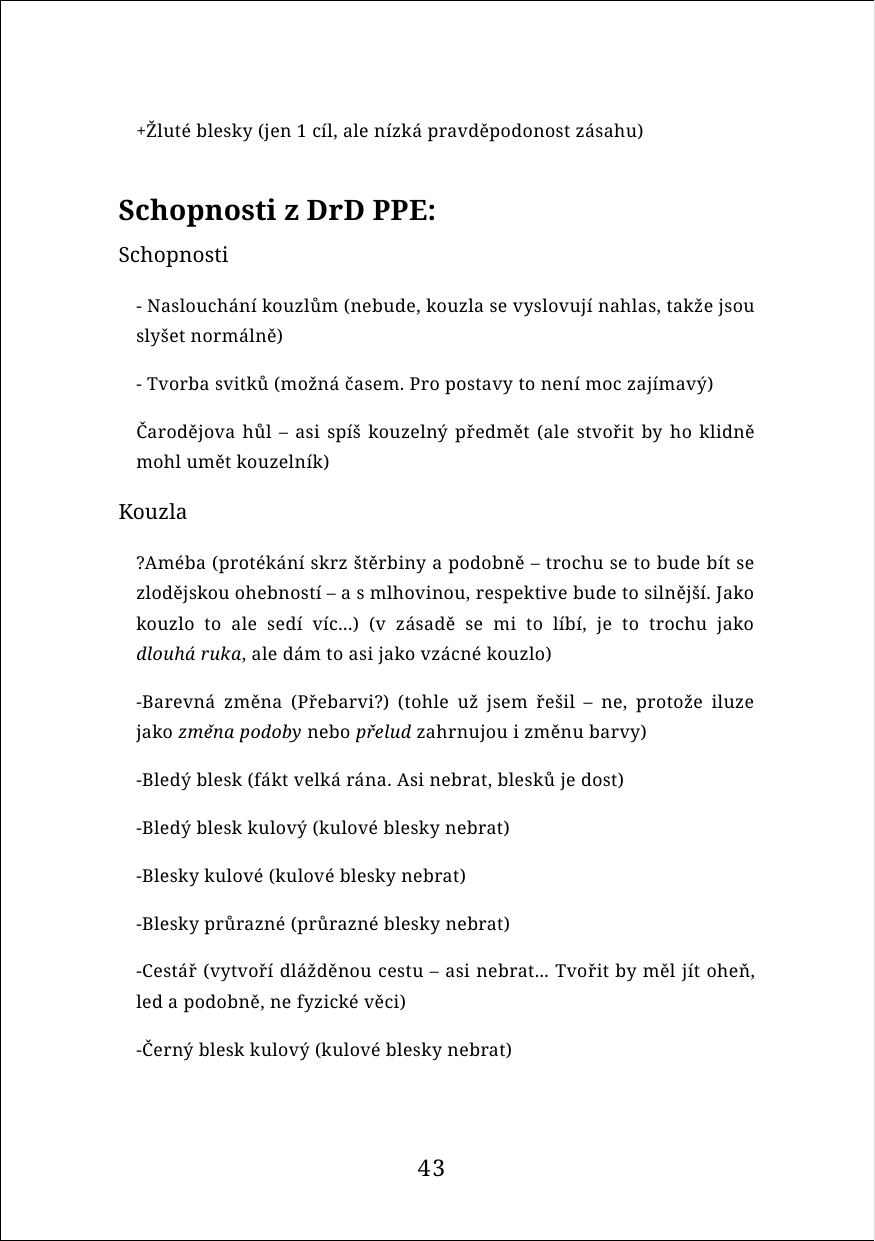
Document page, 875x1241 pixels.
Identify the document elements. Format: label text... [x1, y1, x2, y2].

text -Bledý blesk (fákt velká rána. Asi nebrat, blesků je dost) [136, 767, 756, 791]
subtitle Schopnosti z DrD PPE: [118, 190, 756, 228]
text - Naslouchání kouzlům (nebude, kouzla se vyslovují nahlas, takže jsou slyšet normálně) [136, 293, 756, 347]
text -Černý blesk kulový (kulové blesky nebrat) [136, 1037, 756, 1061]
text ?Améba (protékání skrz štěrbiny a podobně – trochu se to bude bít se zlodějskou ohebností – a s mlhovinou, respektive bude to silnější. Jako kouzlo to ale sedí víc...) (v zásadě se mi to líbí, je to trochu jako dlouhá ruka, ale dám to asi jako vzácné kouzlo) [136, 551, 756, 665]
text -Bledý blesk kulový (kulové blesky nebrat) [136, 815, 756, 839]
text -Cestář (vytvoří dlážděnou cestu – asi nebrat... Tvořit by měl jít oheň, led a podobně, ne fyzické věci) [136, 959, 756, 1013]
text Schopnosti [118, 240, 756, 268]
text Čarodějova hůl – asi spíš kouzelný předmět (ale stvořit by ho klidně mohl umět kouzelník) [136, 419, 756, 473]
text - Tvorba svitků (možná časem. Pro postavy to není moc zajímavý) [136, 371, 756, 395]
text -Blesky průrazné (průrazné blesky nebrat) [136, 911, 756, 935]
text Kouzla [118, 497, 756, 526]
text +Žluté blesky (jen 1 cíl, ale nízká pravděpodonost zásahu) [136, 118, 756, 142]
text -Blesky kulové (kulové blesky nebrat) [136, 863, 756, 887]
text -Barevná změna (Přebarvi?) (tohle už jsem řešil – ne, protože iluze jako změna podoby nebo přelud zahrnujou i změnu barvy) [136, 689, 756, 743]
